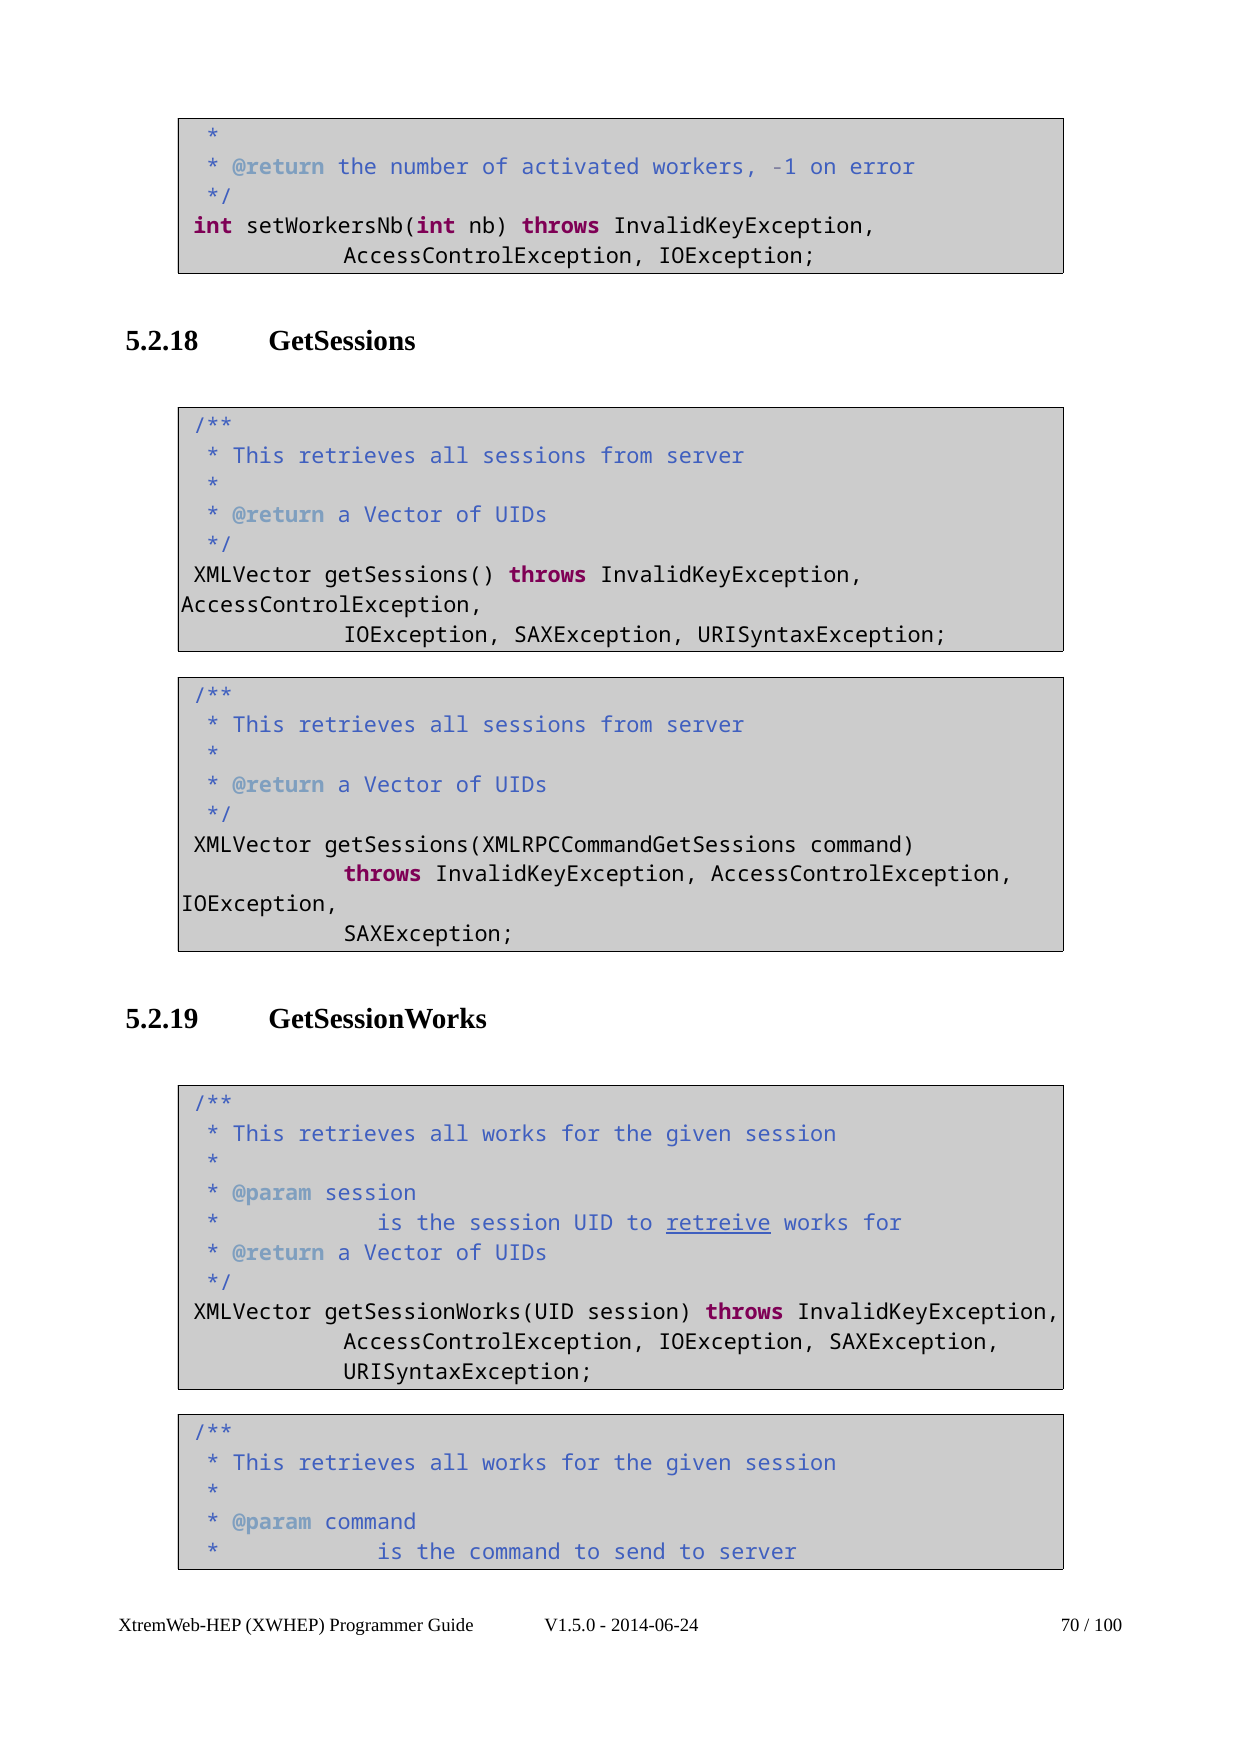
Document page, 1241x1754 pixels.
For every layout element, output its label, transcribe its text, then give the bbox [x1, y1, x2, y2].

text /** [179, 678, 1063, 706]
text * @return a Vector of UIDs [179, 496, 1063, 526]
text * [179, 1473, 1063, 1503]
text * @param session [179, 1174, 1063, 1204]
text * @return the number of activated workers, -1 on error [179, 148, 1063, 178]
text XMLVector getSessionWorks(UID session) throws InvalidKeyException, [179, 1293, 1063, 1323]
text * This retrieves all sessions from server [179, 706, 1063, 736]
text /** [179, 1086, 1063, 1114]
text throws InvalidKeyException, AccessControlException, IOException, [179, 855, 1063, 915]
text SAXException; [179, 915, 1063, 951]
text */ [179, 178, 1063, 207]
subtitle GetSessionWorks [118, 1001, 1122, 1034]
text * @param command [179, 1503, 1063, 1533]
text * This retrieves all works for the given session [179, 1444, 1063, 1473]
text * [179, 1144, 1063, 1174]
text */ [179, 1263, 1063, 1293]
text XMLVector getSessions() throws InvalidKeyException, AccessControlException, [179, 556, 1063, 616]
text */ [179, 796, 1063, 826]
text int setWorkersNb(int nb) throws InvalidKeyException, [179, 207, 1063, 237]
subtitle GetSessions [118, 323, 1122, 357]
text * is the command to send to server [179, 1533, 1063, 1569]
text /** [179, 408, 1063, 437]
text * is the session UID to retreive works for [179, 1204, 1063, 1234]
text /** [179, 1415, 1063, 1444]
text * [179, 736, 1063, 766]
text AccessControlException, IOException; [179, 237, 1063, 273]
text * @return a Vector of UIDs [179, 1234, 1063, 1263]
text * This retrieves all works for the given session [179, 1114, 1063, 1144]
text * [179, 467, 1063, 496]
text AccessControlException, IOException, SAXException, [179, 1323, 1063, 1353]
text * @return a Vector of UIDs [179, 766, 1063, 796]
text IOException, SAXException, URISyntaxException; [179, 616, 1063, 651]
text */ [179, 526, 1063, 556]
text XMLVector getSessions(XMLRPCCommandGetSessions command) [179, 826, 1063, 855]
text * This retrieves all sessions from server [179, 437, 1063, 467]
text URISyntaxException; [179, 1353, 1063, 1389]
text * [179, 119, 1063, 148]
